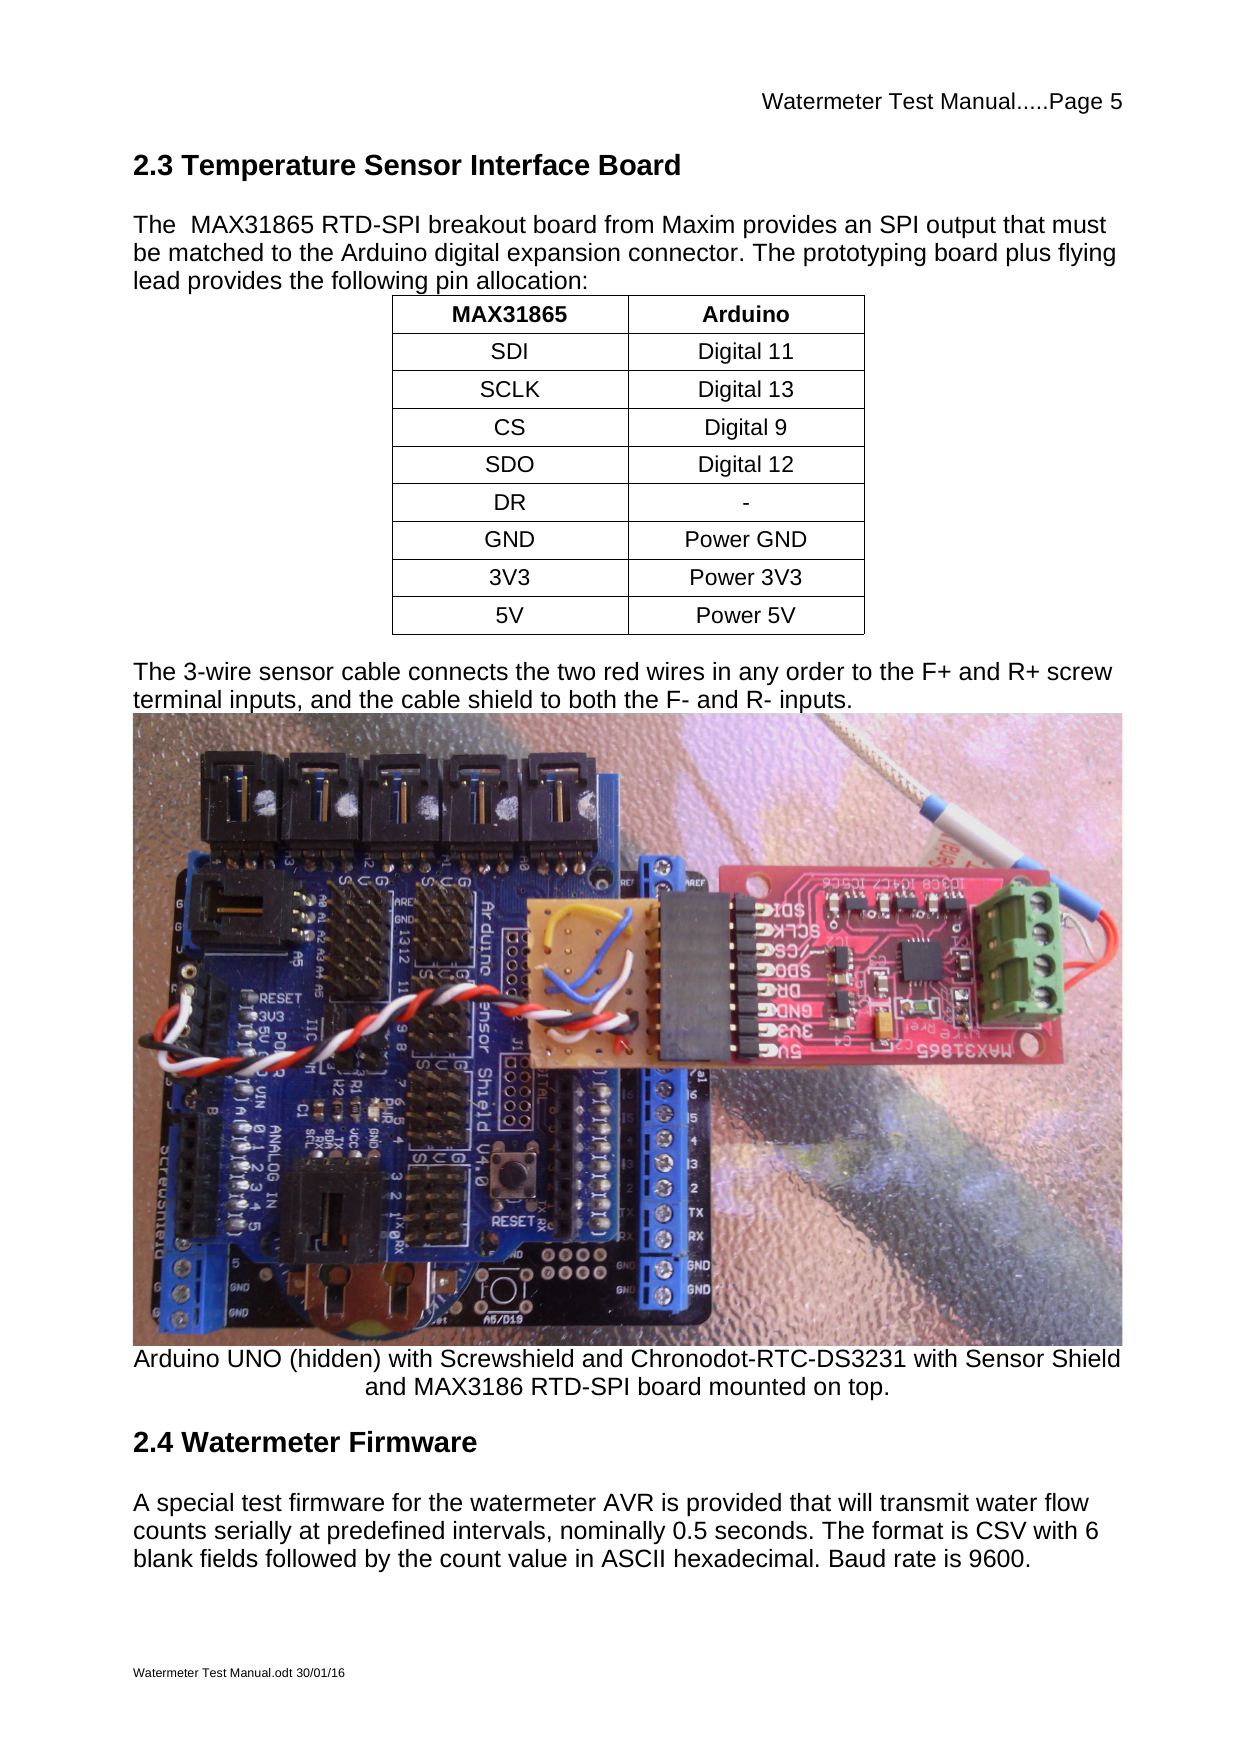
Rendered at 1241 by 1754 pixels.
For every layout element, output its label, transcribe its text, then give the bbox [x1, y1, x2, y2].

table_header Arduino [629, 296, 864, 333]
table_cell CS [393, 409, 628, 446]
table_cell Power GND [629, 522, 864, 559]
table_cell SDI [393, 334, 628, 370]
text The MAX31865 RTD-SPI breakout board from Maxim provides an SPI output that must be matched to the Arduino digital expansion connector. The prototyping board plus flying lead provides the following pin allocation: [133, 211, 1123, 295]
table_cell Digital 9 [629, 409, 864, 446]
picture [132, 713, 1123, 1346]
table_cell Power 5V [629, 597, 864, 634]
table_cell Power 3V3 [629, 560, 864, 596]
table_header MAX31865 [393, 296, 628, 333]
table_cell GND [393, 522, 628, 559]
table_cell 5V [393, 597, 628, 634]
table_cell DR [393, 484, 628, 521]
text Arduino UNO (hidden) with Screwshield and Chronodot-RTC-DS3231 with Sensor Shield and MAX3186 RTD-SPI board mounted on top. [133, 1346, 1123, 1401]
table_cell 3V3 [393, 560, 628, 596]
table_cell - [629, 484, 864, 521]
text A special test firmware for the watermeter AVR is provided that will transmit water flow counts serially at predefined intervals, nominally 0.5 seconds. The format is CSV with 6 blank fields followed by the count value in ASCII hexadecimal. Baud rate is 9600. [133, 1489, 1123, 1573]
text The 3-wire sensor cable connects the two red wires in any order to the F+ and R+ screw terminal inputs, and the cable shield to both the F- and R- inputs. [133, 657, 1123, 713]
table_cell Digital 11 [629, 334, 864, 370]
table_cell Digital 12 [629, 447, 864, 483]
table_cell Digital 13 [629, 371, 864, 408]
table_cell SDO [393, 447, 628, 483]
subtitle Temperature Sensor Interface Board [133, 149, 1123, 181]
table_cell SCLK [393, 371, 628, 408]
subtitle Watermeter Firmware [133, 1426, 1123, 1458]
